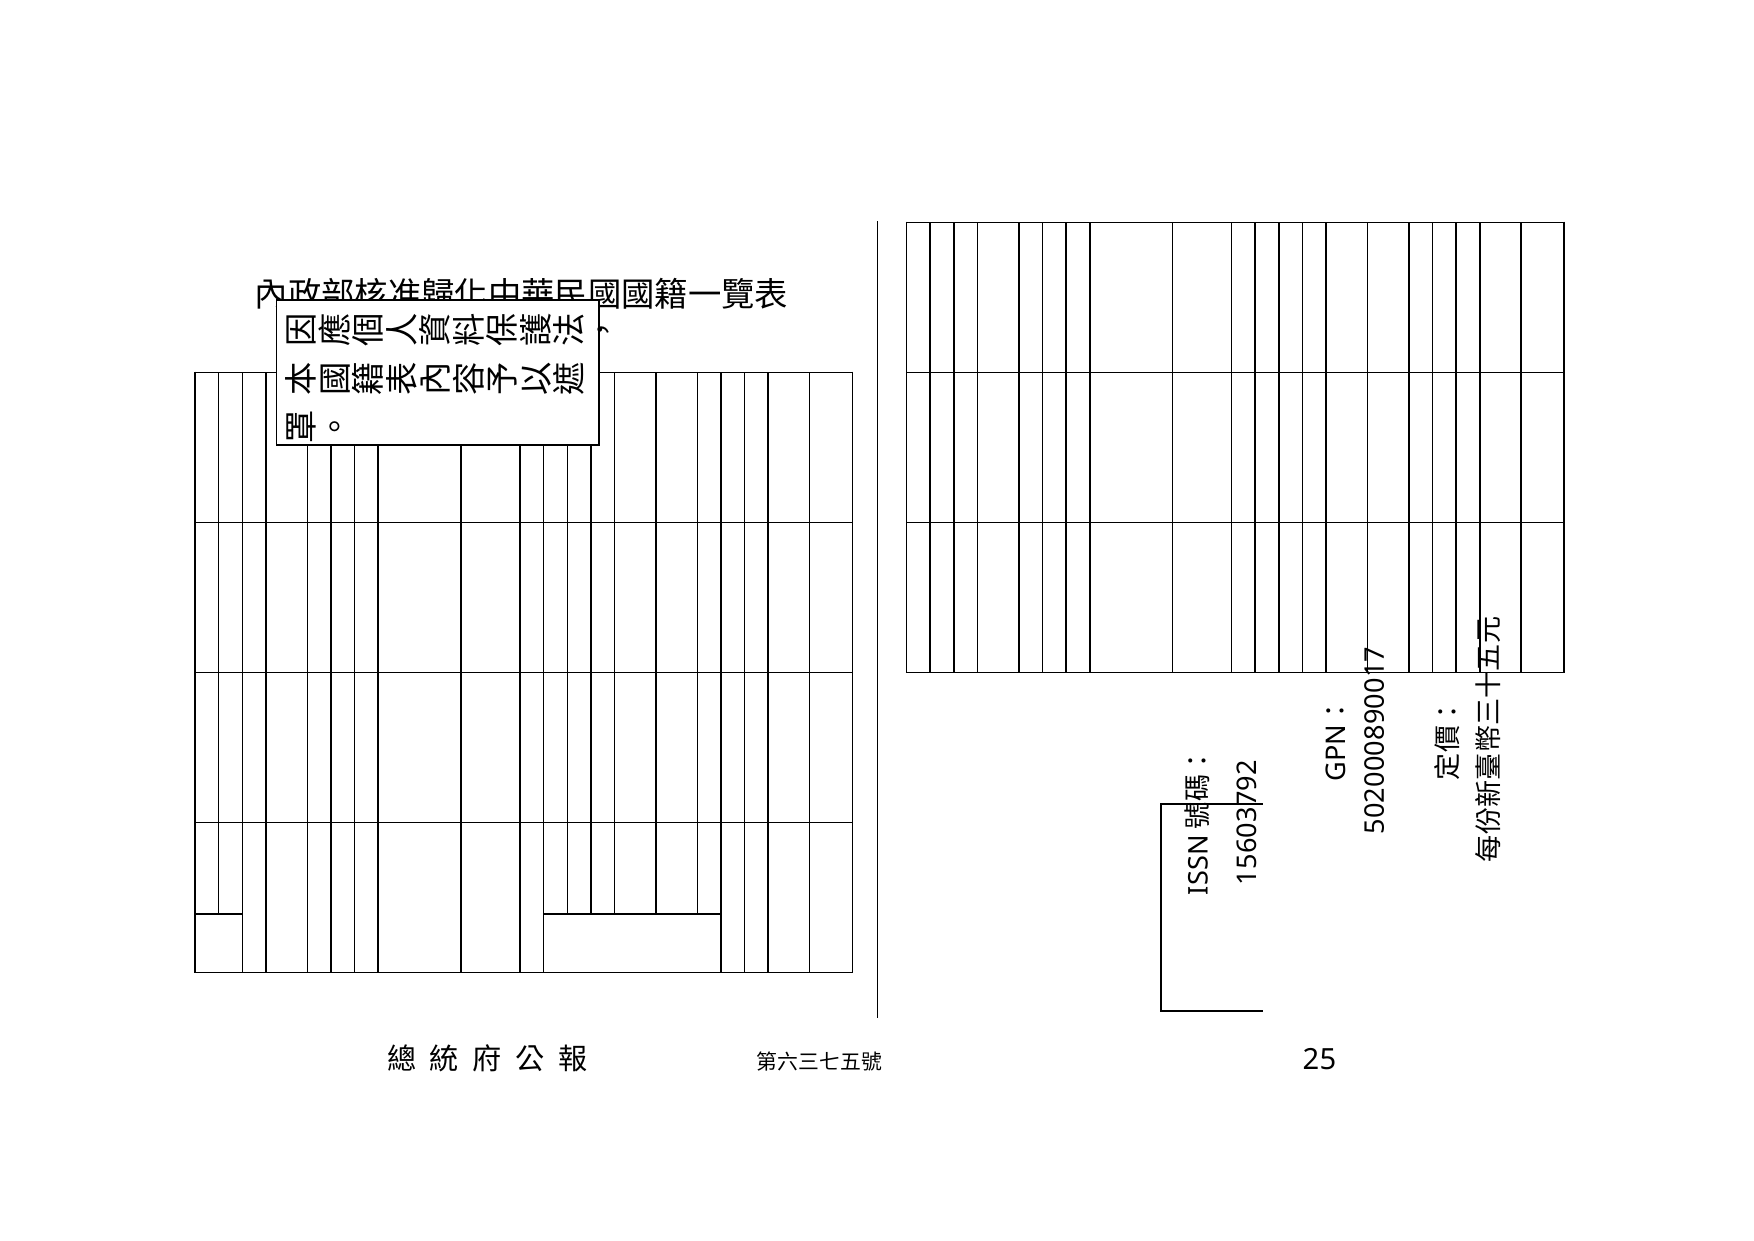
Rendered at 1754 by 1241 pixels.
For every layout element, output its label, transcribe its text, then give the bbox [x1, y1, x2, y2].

table_cell [521, 673, 543, 822]
table_cell [267, 823, 307, 972]
table_cell [907, 373, 929, 522]
table_cell [592, 523, 614, 672]
table_cell [379, 673, 460, 822]
table_cell [698, 673, 720, 822]
table_header GPN： [1299, 721, 1340, 1010]
table_cell [1173, 523, 1231, 672]
text 內政部核准歸化中華民國國籍一覽表 [195, 222, 847, 328]
table_cell [615, 673, 655, 822]
table_cell [243, 523, 265, 672]
table_cell [1256, 223, 1278, 372]
table_cell [1256, 523, 1278, 672]
table_cell [1091, 523, 1172, 672]
table_cell [1232, 223, 1254, 372]
table_header [219, 373, 242, 522]
table_cell [196, 673, 218, 822]
table_cell [196, 915, 242, 972]
table_cell [1232, 523, 1254, 672]
table_cell [568, 823, 590, 913]
table_cell [1173, 373, 1231, 522]
table_header [769, 373, 809, 522]
table_cell [1410, 373, 1432, 522]
table_cell [657, 673, 697, 822]
table_cell [978, 373, 1018, 522]
table_cell [978, 223, 1018, 372]
table_cell [1410, 523, 1432, 672]
table_cell [931, 523, 953, 672]
table_cell [521, 823, 543, 972]
table_cell [462, 673, 519, 822]
table_cell [243, 673, 265, 822]
table_cell [978, 523, 1018, 672]
table_header 定價： [1411, 721, 1452, 1010]
table_cell [1043, 223, 1065, 372]
table_cell [1433, 223, 1455, 372]
table_header [745, 373, 767, 522]
table_cell [592, 673, 614, 822]
table_cell [1020, 373, 1042, 522]
table_header [243, 373, 265, 522]
table_cell [1067, 373, 1089, 522]
table_cell [1303, 373, 1325, 522]
table_cell 15603792 [1212, 805, 1263, 1010]
table_cell [1043, 523, 1065, 672]
table_header [308, 446, 330, 522]
table_header 每份新臺幣三十五元 [1452, 721, 1493, 1010]
table_cell [1457, 373, 1479, 522]
table_cell [308, 523, 330, 672]
table_cell [1368, 373, 1408, 522]
table_cell [355, 523, 377, 672]
table_cell [1327, 523, 1367, 672]
table_cell ISSN號碼： [1162, 805, 1212, 1010]
table_header [615, 373, 655, 522]
table_cell [544, 673, 567, 822]
table_cell [810, 673, 852, 822]
table_cell [379, 823, 460, 972]
table_header [698, 373, 720, 522]
table_cell [219, 823, 242, 913]
table_cell [657, 523, 697, 672]
table_cell [219, 673, 242, 822]
table_cell [544, 915, 720, 972]
table_cell [219, 523, 242, 672]
table_cell [931, 223, 953, 372]
table_cell [1522, 373, 1563, 522]
table_cell [745, 523, 767, 672]
table_cell [1433, 373, 1455, 522]
table_header [657, 373, 697, 522]
table_cell [243, 823, 265, 972]
table_cell [1368, 223, 1408, 372]
table_header [521, 446, 543, 522]
table_cell [267, 673, 307, 822]
table_cell [1280, 523, 1302, 672]
table_cell [332, 523, 354, 672]
table_cell [1020, 223, 1042, 372]
table_cell [462, 523, 519, 672]
table_header [462, 446, 519, 522]
table_cell [722, 823, 744, 972]
table_header [332, 446, 354, 522]
table_header [810, 373, 852, 522]
table_header [568, 446, 590, 522]
table_cell [308, 673, 330, 822]
table_header [544, 446, 567, 522]
table_cell [196, 523, 218, 672]
table_cell [1481, 523, 1520, 672]
table_cell [355, 673, 377, 822]
table_cell [308, 823, 330, 972]
table_cell [1522, 523, 1563, 672]
table_cell [568, 673, 590, 822]
table_cell [332, 823, 354, 972]
table_cell [722, 673, 744, 822]
table_cell [769, 823, 809, 972]
table_cell [1481, 373, 1520, 522]
table_cell [745, 823, 767, 972]
table_cell [722, 523, 744, 672]
table_header [355, 446, 377, 522]
table_header [267, 373, 307, 522]
table_cell [332, 673, 354, 822]
table_header [592, 373, 614, 522]
table_cell [698, 523, 720, 672]
table_cell [1488, 652, 1497, 661]
table_cell [462, 823, 519, 972]
table_header [1263, 721, 1298, 1010]
table_cell [745, 673, 767, 822]
table_cell [267, 523, 307, 672]
table_cell [1232, 373, 1254, 522]
table_cell [1327, 373, 1367, 522]
table_cell [1173, 223, 1231, 372]
table_cell [1368, 523, 1408, 672]
table_cell [1020, 523, 1042, 672]
table_cell [769, 523, 809, 672]
table_cell [521, 523, 543, 672]
table_cell [657, 823, 697, 913]
table_cell [955, 523, 977, 672]
table_cell [1067, 223, 1089, 372]
table_cell [1433, 523, 1455, 672]
table_cell [907, 223, 929, 372]
table_header [1161, 721, 1212, 803]
table_header [1212, 721, 1263, 803]
table_cell [1091, 223, 1172, 372]
table_cell [1280, 373, 1302, 522]
table_cell [1481, 223, 1520, 372]
table_header 502000890017 [1340, 721, 1381, 1010]
table_header [1381, 721, 1411, 1010]
table_cell [769, 673, 809, 822]
table_cell [379, 523, 460, 672]
table_cell [955, 223, 977, 372]
table_cell [1457, 223, 1479, 372]
table_cell [544, 823, 567, 913]
table_cell [1457, 523, 1479, 672]
table_cell [698, 823, 720, 913]
table_cell [568, 523, 590, 672]
table_cell [592, 823, 614, 913]
table_cell [1410, 223, 1432, 372]
table_cell [196, 823, 218, 913]
table_cell [1303, 223, 1325, 372]
table_cell [544, 523, 567, 672]
table_cell [1043, 373, 1065, 522]
table_header [722, 373, 744, 522]
table_cell [615, 823, 655, 913]
table_header [379, 446, 460, 522]
table_cell [1091, 373, 1172, 522]
table_cell [810, 823, 852, 972]
table_cell [907, 523, 929, 672]
table_cell [355, 823, 377, 972]
table_cell [955, 373, 977, 522]
table_header [196, 373, 218, 522]
table_cell [810, 523, 852, 672]
table_cell [1256, 373, 1278, 522]
table_cell [931, 373, 953, 522]
table_cell [1522, 223, 1563, 372]
table_cell [1327, 223, 1367, 372]
table_cell [1303, 523, 1325, 672]
table_cell [615, 523, 655, 672]
table_cell [1280, 223, 1302, 372]
table_cell [1067, 523, 1089, 672]
